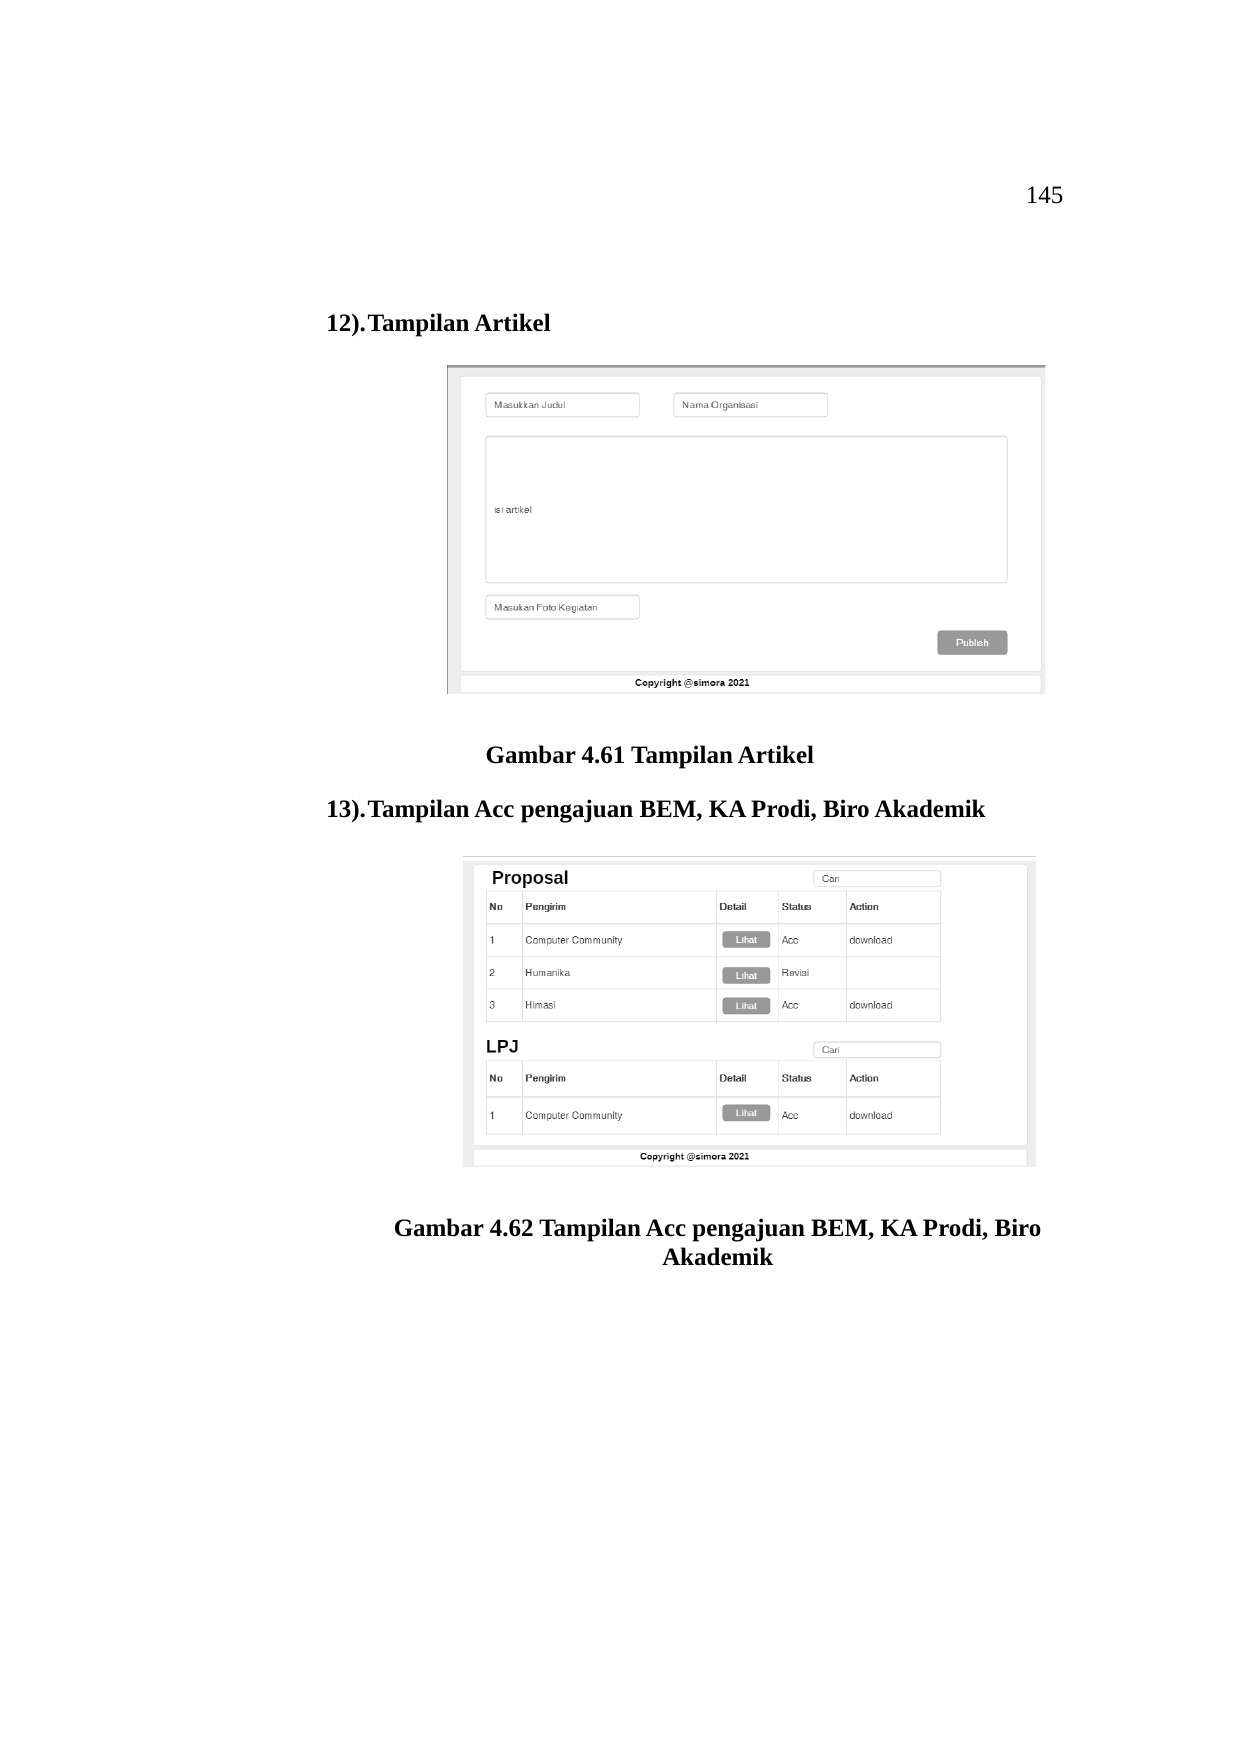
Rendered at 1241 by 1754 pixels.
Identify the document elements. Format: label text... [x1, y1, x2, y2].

picture [462, 856, 1039, 1167]
list Tampilan Artikel [326, 308, 1063, 336]
table_header [377, 349, 1063, 728]
text Gambar 4.61 Tampilan Artikel [236, 741, 1063, 769]
picture [447, 365, 1046, 694]
text Gambar 4.62 Tampilan Acc pengajuan BEM, KA Prodi, Biro Akademik [372, 1213, 1063, 1271]
list Tampilan Acc pengajuan BEM, KA Prodi, Biro Akademik [326, 794, 1063, 823]
table_header [371, 836, 1064, 1201]
